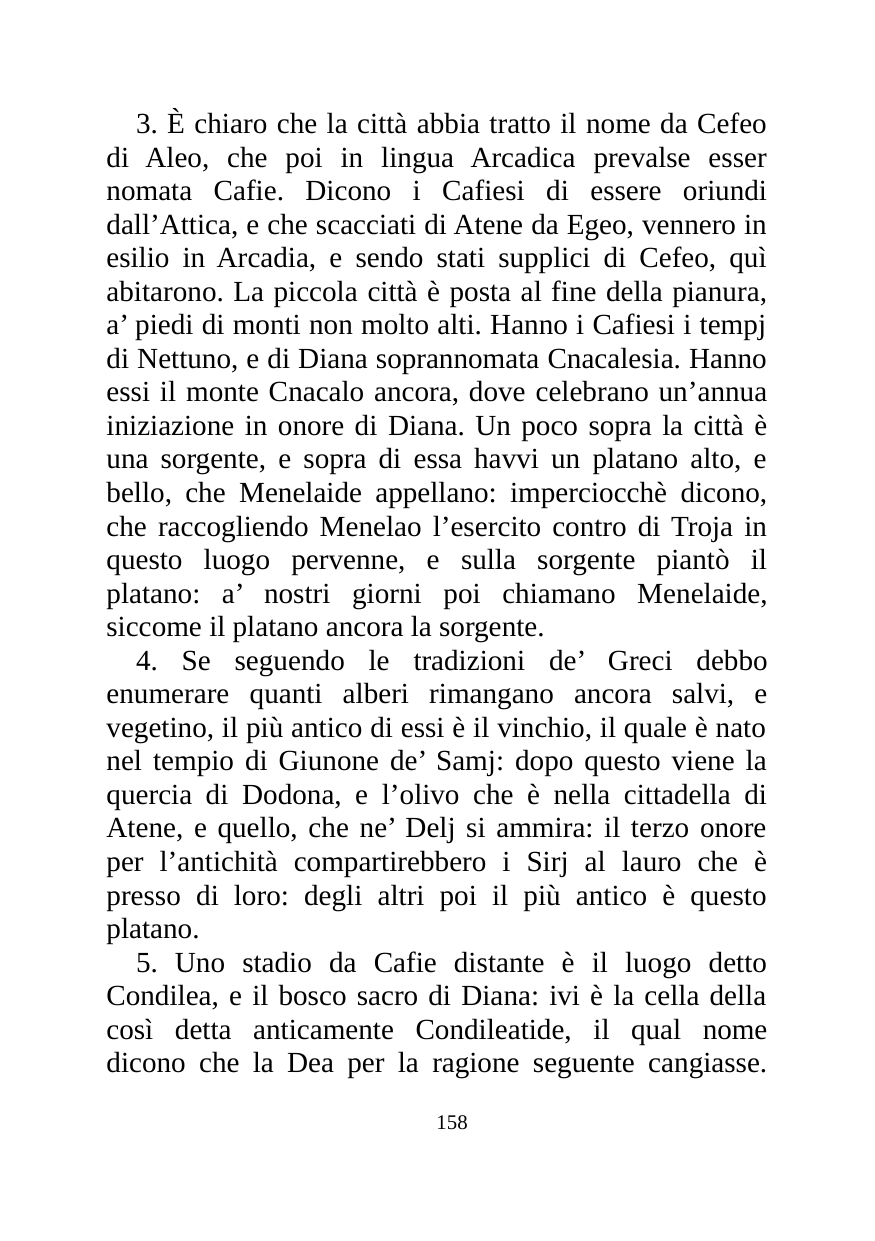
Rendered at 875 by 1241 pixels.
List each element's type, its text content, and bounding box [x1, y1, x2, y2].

text 4. Se seguendo le tradizioni de’ Greci debbo enumerare quanti alberi rimangano ancora salvi, e vegetino, il più antico di essi è il vinchio, il quale è nato nel tempio di Giunone de’ Samj: dopo questo viene la quercia di Dodona, e l’olivo che è nella cittadella di Atene, e quello, che ne’ Delj si ammira: il terzo onore per l’antichità compartirebbero i Sirj al lauro che è presso di loro: degli altri poi il più antico è questo platano. [106, 643, 768, 945]
text 3. È chiaro che la città abbia tratto il nome da Cefeo di Aleo, che poi in lingua Arcadica prevalse esser nomata Cafie. Dicono i Cafiesi di essere oriundi dall’Attica, e che scacciati di Atene da Egeo, vennero in esilio in Arcadia, e sendo stati supplici di Cefeo, quì abitarono. La piccola città è posta al fine della pianura, a’ piedi di monti non molto alti. Hanno i Cafiesi i tempj di Nettuno, e di Diana soprannomata Cnacalesia. Hanno essi il monte Cnacalo ancora, dove celebrano un’annua iniziazione in onore di Diana. Un poco sopra la città è una sorgente, e sopra di essa havvi un platano alto, e bello, che Menelaide appellano: imperciocchè dicono, che raccogliendo Menelao l’esercito contro di Troja in questo luogo pervenne, e sulla sorgente piantò il platano: a’ nostri giorni poi chiamano Menelaide, siccome il platano ancora la sorgente. [106, 106, 768, 643]
text 5. Uno stadio da Cafie distante è il luogo detto Condilea, e il bosco sacro di Diana: ivi è la cella della così detta anticamente Condileatide, il qual nome dicono che la Dea per la ragione seguente cangiasse. [106, 945, 768, 1079]
